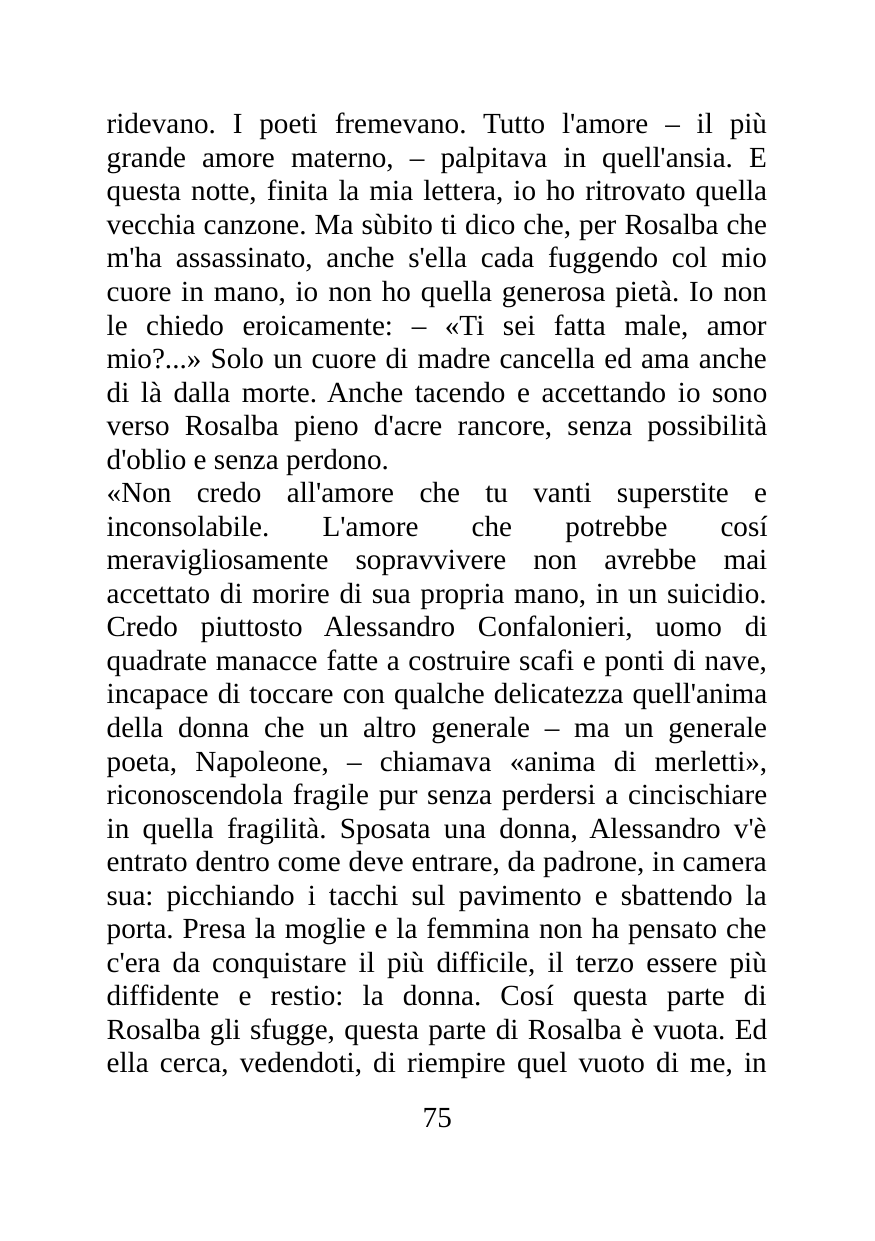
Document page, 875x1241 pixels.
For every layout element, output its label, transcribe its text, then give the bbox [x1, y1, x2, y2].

text «Non credo all'amore che tu vanti superstite e inconsolabile. L'amore che potrebbe cosí meravigliosamente sopravvivere non avrebbe mai accettato di morire di sua propria mano, in un suicidio. Credo piuttosto Alessandro Confalonieri, uomo di quadrate manacce fatte a costruire scafi e ponti di nave, incapace di toccare con qualche delicatezza quell'anima della donna che un altro generale – ma un generale poeta, Napoleone, – chiamava «anima di merletti», riconoscendola fragile pur senza perdersi a cincischiare in quella fragilità. Sposata una donna, Alessandro v'è entrato dentro come deve entrare, da padrone, in camera sua: picchiando i tacchi sul pavimento e sbattendo la porta. Presa la moglie e la femmina non ha pensato che c'era da conquistare il più difficile, il terzo essere più diffidente e restio: la donna. Cosí questa parte di Rosalba gli sfugge, questa parte di Rosalba è vuota. Ed ella cerca, vedendoti, di riempire quel vuoto di me, in [106, 475, 768, 1079]
text ridevano. I poeti fremevano. Tutto l'amore – il più grande amore materno, – palpitava in quell'ansia. E questa notte, finita la mia lettera, io ho ritrovato quella vecchia canzone. Ma sùbito ti dico che, per Rosalba che m'ha assassinato, anche s'ella cada fuggendo col mio cuore in mano, io non ho quella generosa pietà. Io non le chiedo eroicamente: – «Ti sei fatta male, amor mio?...» Solo un cuore di madre cancella ed ama anche di là dalla morte. Anche tacendo e accettando io sono verso Rosalba pieno d'acre rancore, senza possibilità d'oblio e senza perdono. [106, 106, 768, 475]
